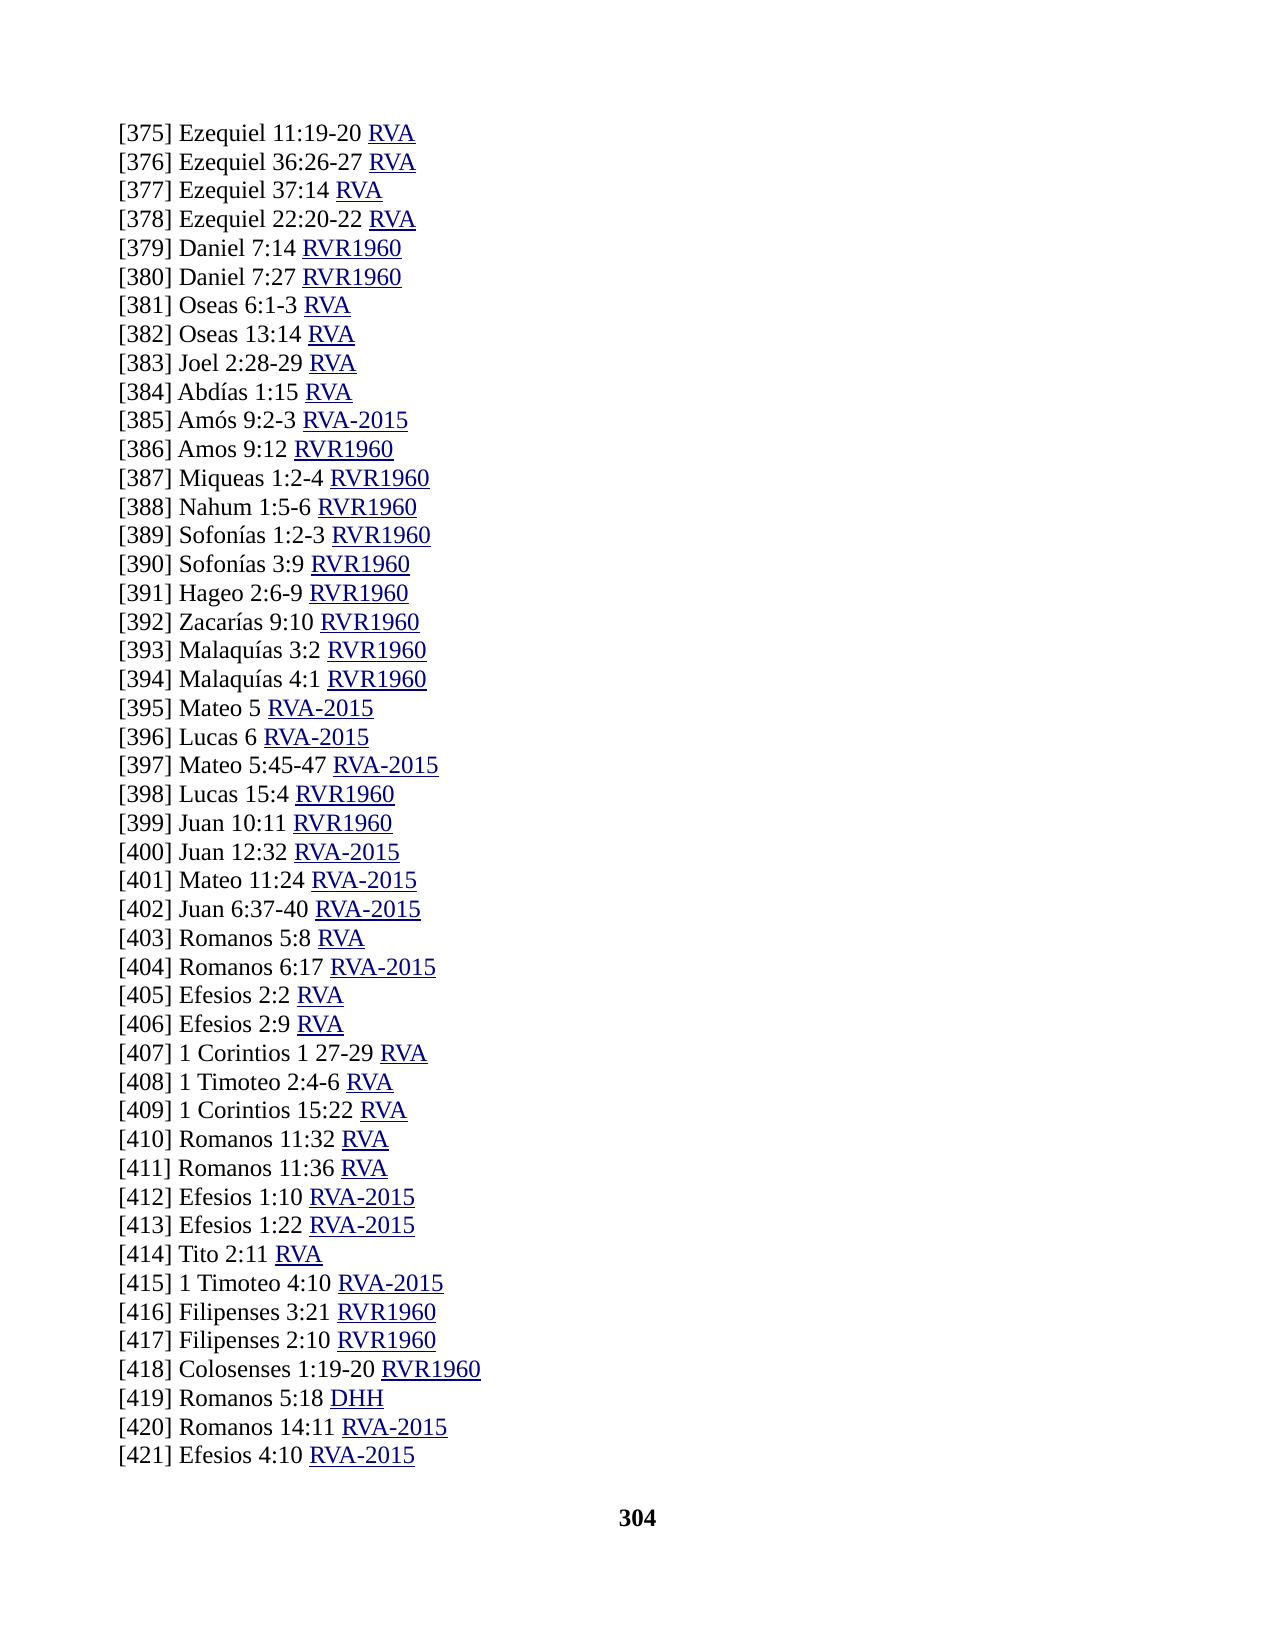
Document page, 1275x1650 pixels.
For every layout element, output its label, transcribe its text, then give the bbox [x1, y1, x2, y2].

text Mateo 11:24 RVA-2015 [118, 866, 1157, 894]
text Abdías 1:15 RVA [118, 377, 1157, 406]
text Juan 6:37-40 RVA-2015 [118, 894, 1157, 923]
text Mateo 5 RVA-2015 [118, 693, 1157, 722]
text Malaquías 3:2 RVR1960 [118, 636, 1157, 664]
text Juan 12:32 RVA-2015 [118, 837, 1157, 866]
text Miqueas 1:2-4 RVR1960 [118, 463, 1157, 492]
text Juan 10:11 RVR1960 [118, 808, 1157, 837]
text Ezequiel 22:20-22 RVA [118, 204, 1157, 233]
text Romanos 11:36 RVA [118, 1153, 1157, 1182]
text Lucas 6 RVA-2015 [118, 722, 1157, 751]
text Efesios 2:2 RVA [118, 981, 1157, 1009]
text 1 Timoteo 4:10 RVA-2015 [118, 1268, 1157, 1297]
text Sofonías 3:9 RVR1960 [118, 549, 1157, 578]
text Filipenses 3:21 RVR1960 [118, 1297, 1157, 1326]
text Tito 2:11 RVA [118, 1239, 1157, 1268]
text Daniel 7:14 RVR1960 [118, 233, 1157, 262]
text Zacarías 9:10 RVR1960 [118, 607, 1157, 636]
text 1 Timoteo 2:4-6 RVA [118, 1067, 1157, 1096]
text Hageo 2:6-9 RVR1960 [118, 578, 1157, 607]
text 1 Corintios 1 27-29 RVA [118, 1038, 1157, 1067]
text Lucas 15:4 RVR1960 [118, 779, 1157, 808]
text Efesios 1:22 RVA-2015 [118, 1211, 1157, 1239]
text Romanos 14:11 RVA-2015 [118, 1412, 1157, 1441]
text Efesios 1:10 RVA-2015 [118, 1182, 1157, 1211]
text Filipenses 2:10 RVR1960 [118, 1326, 1157, 1354]
text Malaquías 4:1 RVR1960 [118, 664, 1157, 693]
text Sofonías 1:2-3 RVR1960 [118, 521, 1157, 549]
text Efesios 2:9 RVA [118, 1009, 1157, 1038]
text Mateo 5:45-47 RVA-2015 [118, 751, 1157, 779]
text Oseas 6:1-3 RVA [118, 291, 1157, 319]
text Ezequiel 11:19-20 RVA [118, 118, 1157, 147]
text Efesios 4:10 RVA-2015 [118, 1441, 1157, 1469]
text Oseas 13:14 RVA [118, 319, 1157, 348]
text Joel 2:28-29 RVA [118, 348, 1157, 377]
text Romanos 6:17 RVA-2015 [118, 952, 1157, 981]
text Amos 9:12 RVR1960 [118, 434, 1157, 463]
text Colosenses 1:19-20 RVR1960 [118, 1354, 1157, 1383]
text 1 Corintios 15:22 RVA [118, 1096, 1157, 1124]
text Nahum 1:5-6 RVR1960 [118, 492, 1157, 521]
text Romanos 11:32 RVA [118, 1124, 1157, 1153]
text Romanos 5:18 DHH [118, 1383, 1157, 1412]
text Ezequiel 37:14 RVA [118, 176, 1157, 204]
text Ezequiel 36:26-27 RVA [118, 147, 1157, 176]
text Amós 9:2-3 RVA-2015 [118, 406, 1157, 434]
text Romanos 5:8 RVA [118, 923, 1157, 952]
text Daniel 7:27 RVR1960 [118, 262, 1157, 291]
